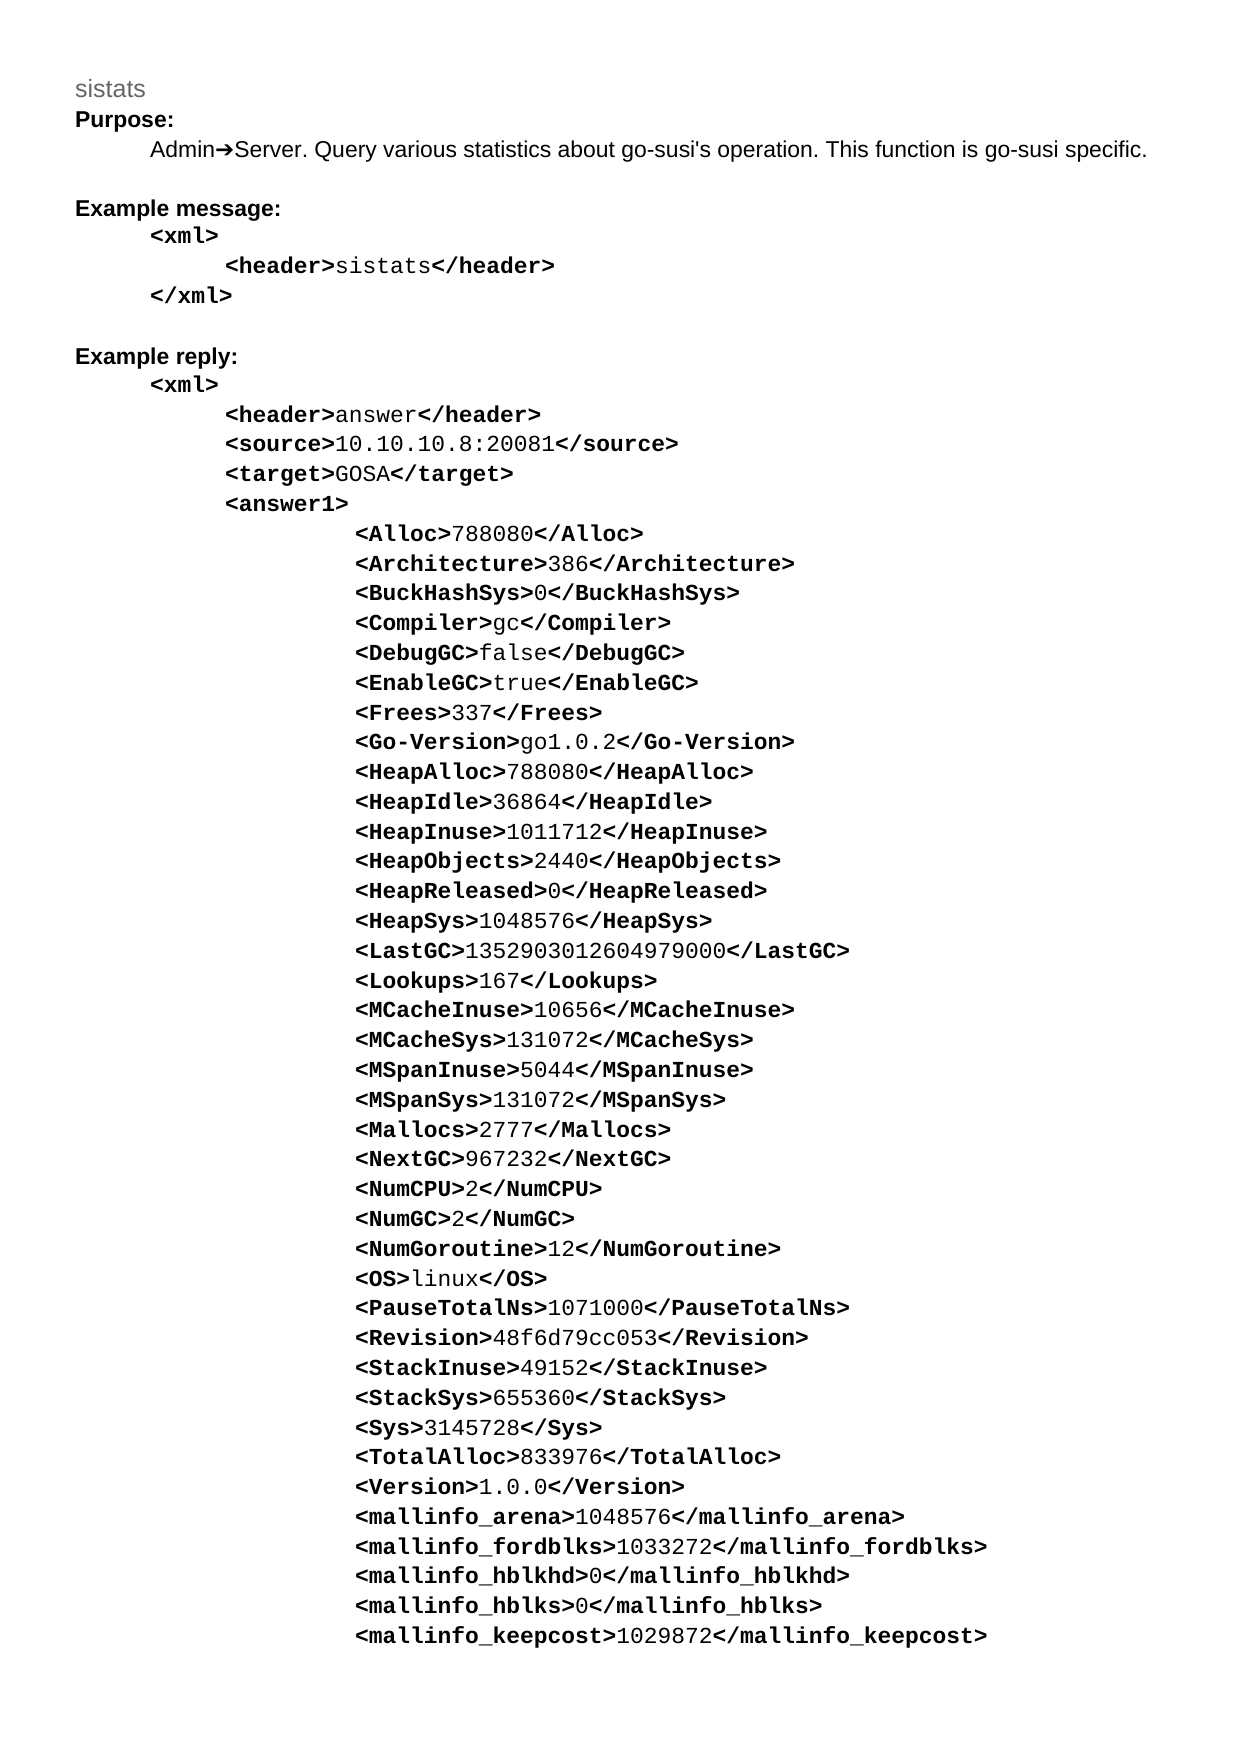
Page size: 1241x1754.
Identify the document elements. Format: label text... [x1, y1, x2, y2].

text <Alloc>788080</Alloc> [300, 522, 1165, 548]
text <NumGoroutine>12</NumGoroutine> [300, 1237, 1165, 1263]
text <NumCPU>2</NumCPU> [300, 1177, 1165, 1203]
text <HeapIdle>36864</HeapIdle> [300, 790, 1165, 816]
text <NextGC>967232</NextGC> [300, 1148, 1165, 1174]
text <answer1> [225, 492, 1165, 518]
text <header>sistats</header> [225, 254, 1165, 280]
text <MCacheInuse>10656</MCacheInuse> [300, 999, 1165, 1025]
text <PauseTotalNs>1071000</PauseTotalNs> [300, 1297, 1165, 1323]
text <HeapAlloc>788080</HeapAlloc> [300, 760, 1165, 786]
text <xml> [150, 373, 1165, 399]
text <Lookups>167</Lookups> [300, 969, 1165, 995]
text <Architecture>386</Architecture> [300, 552, 1165, 578]
text Example message: [75, 195, 1165, 221]
text <NumGC>2</NumGC> [300, 1207, 1165, 1233]
text <mallinfo_hblkhd>0</mallinfo_hblkhd> [300, 1565, 1165, 1591]
text <Mallocs>2777</Mallocs> [300, 1118, 1165, 1144]
text Example reply: [75, 344, 1165, 369]
text <BuckHashSys>0</BuckHashSys> [300, 582, 1165, 608]
text <Compiler>gc</Compiler> [300, 611, 1165, 637]
text <HeapInuse>1011712</HeapInuse> [300, 820, 1165, 846]
text <StackSys>655360</StackSys> [300, 1386, 1165, 1412]
text <Sys>3145728</Sys> [300, 1416, 1165, 1442]
text <xml> [150, 224, 1165, 251]
text </xml> [150, 284, 1165, 310]
text <header>answer</header> [225, 403, 1165, 429]
subtitle sistats [75, 75, 1165, 103]
text <MSpanSys>131072</MSpanSys> [300, 1088, 1165, 1114]
text <TotalAlloc>833976</TotalAlloc> [300, 1446, 1165, 1472]
text Admin➔Server. Query various statistics about go-susi's operation. This function is go-susi specific. [150, 136, 1165, 162]
text <mallinfo_keepcost>1029872</mallinfo_keepcost> [300, 1624, 1165, 1650]
text <MSpanInuse>5044</MSpanInuse> [300, 1058, 1165, 1084]
text <EnableGC>true</EnableGC> [300, 671, 1165, 697]
text <source>10.10.10.8:20081</source> [225, 433, 1165, 459]
text <target>GOSA</target> [225, 462, 1165, 488]
text <HeapObjects>2440</HeapObjects> [300, 850, 1165, 876]
text <StackInuse>49152</StackInuse> [300, 1356, 1165, 1382]
text <mallinfo_fordblks>1033272</mallinfo_fordblks> [300, 1535, 1165, 1561]
text <MCacheSys>131072</MCacheSys> [300, 1028, 1165, 1054]
text <HeapSys>1048576</HeapSys> [300, 909, 1165, 935]
text <DebugGC>false</DebugGC> [300, 641, 1165, 667]
text Purpose: [75, 107, 1165, 133]
text <Version>1.0.0</Version> [300, 1475, 1165, 1501]
text <Frees>337</Frees> [300, 701, 1165, 727]
text <mallinfo_arena>1048576</mallinfo_arena> [300, 1505, 1165, 1531]
text <OS>linux</OS> [300, 1267, 1165, 1293]
text <LastGC>1352903012604979000</LastGC> [300, 939, 1165, 965]
text <Revision>48f6d79cc053</Revision> [300, 1326, 1165, 1352]
text <mallinfo_hblks>0</mallinfo_hblks> [300, 1594, 1165, 1621]
text <HeapReleased>0</HeapReleased> [300, 879, 1165, 906]
text <Go-Version>go1.0.2</Go-Version> [300, 731, 1165, 757]
